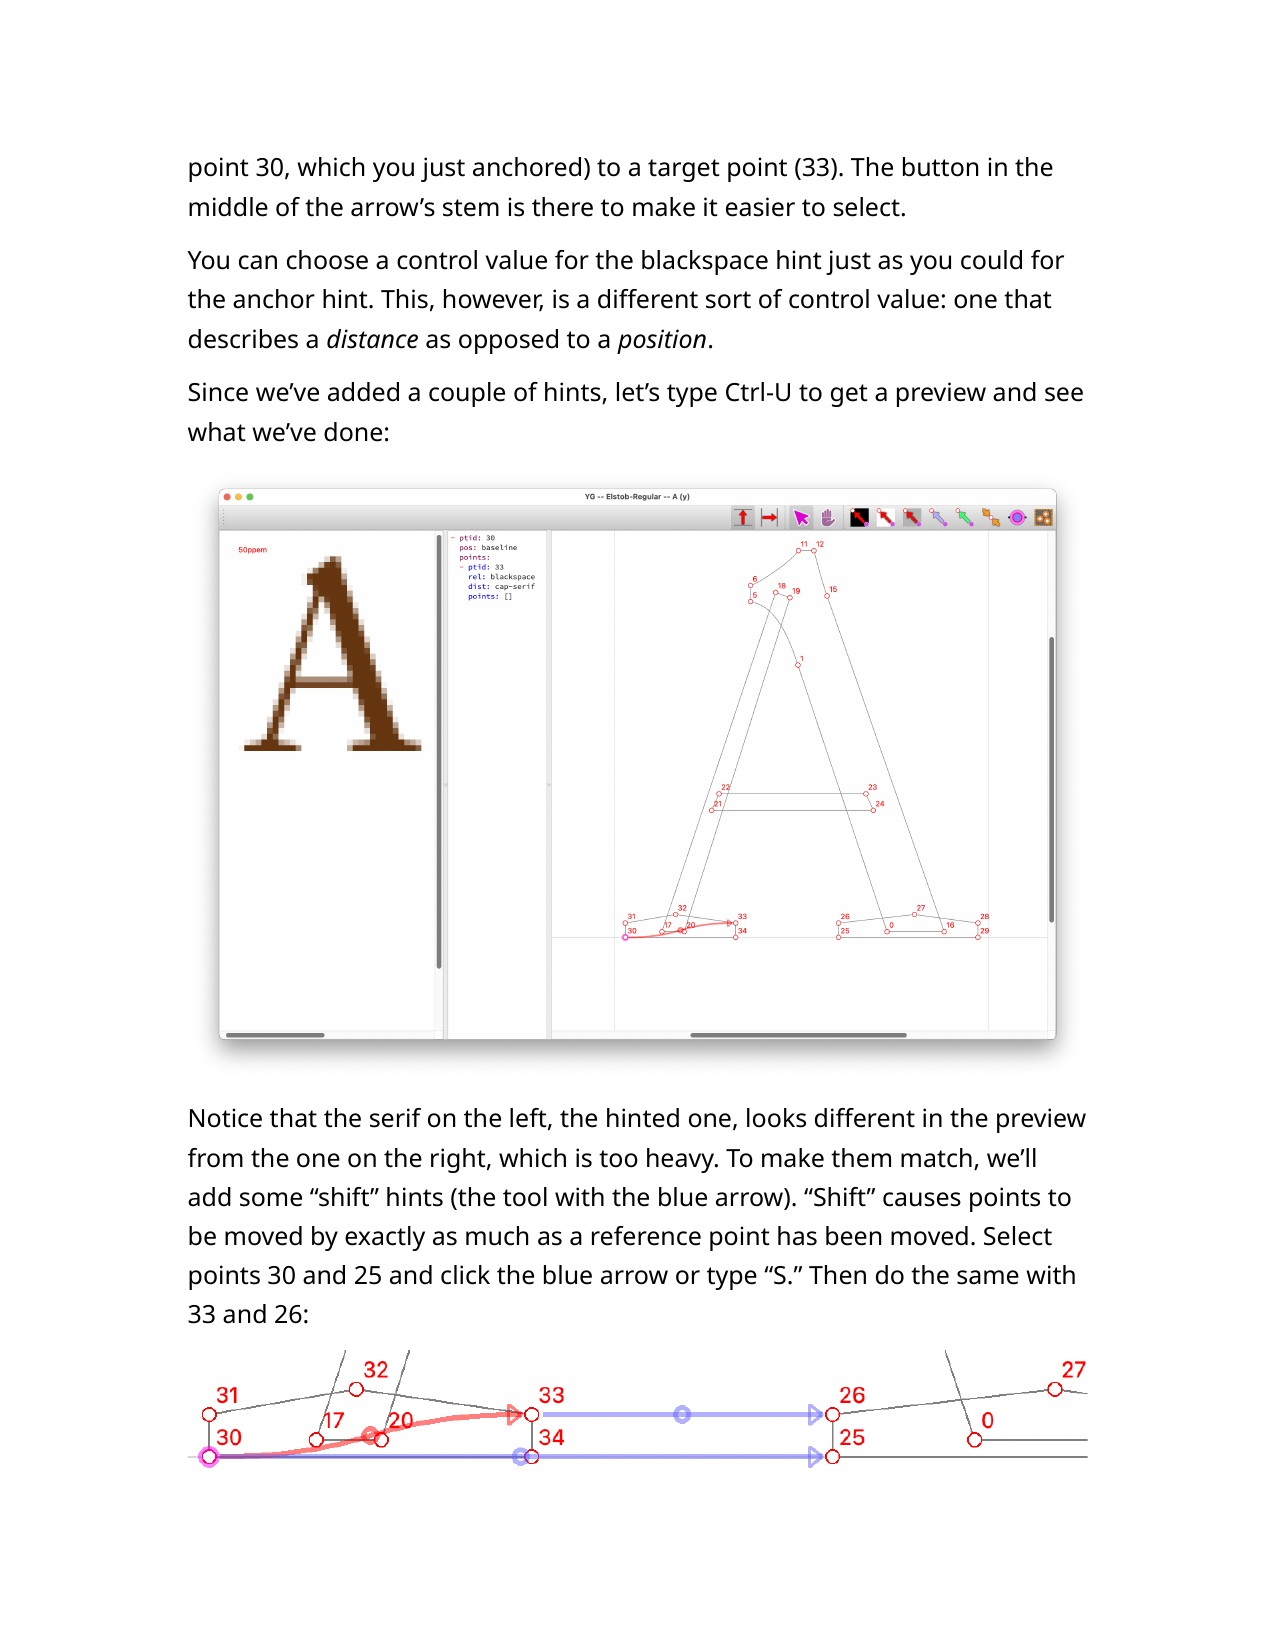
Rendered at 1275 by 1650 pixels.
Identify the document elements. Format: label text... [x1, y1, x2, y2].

picture [187, 467, 1088, 1082]
text point 30, which you just anchored) to a target point (33). The button in the middle of the arrow’s stem is there to make it easier to select. [187, 150, 1087, 223]
picture [187, 1350, 1088, 1480]
text Notice that the serif on the left, the hinted one, looks different in the preview from the one on the right, which is too heavy. To make them match, we’ll add some “shift” hints (the tool with the blue arrow). “Shift” causes points to be moved by exactly as much as a reference point has been moved. Select points 30 and 25 and click the blue arrow or type “S.” Then do the same with 33 and 26: [187, 1101, 1087, 1331]
text You can choose a control value for the blackspace hint just as you could for the anchor hint. This, however, is a different sort of control value: one that describes a distance as opposed to a position. [187, 243, 1087, 355]
text Since we’ve added a couple of hints, let’s type Ctrl-U to get a preview and see what we’ve done: [187, 375, 1087, 448]
